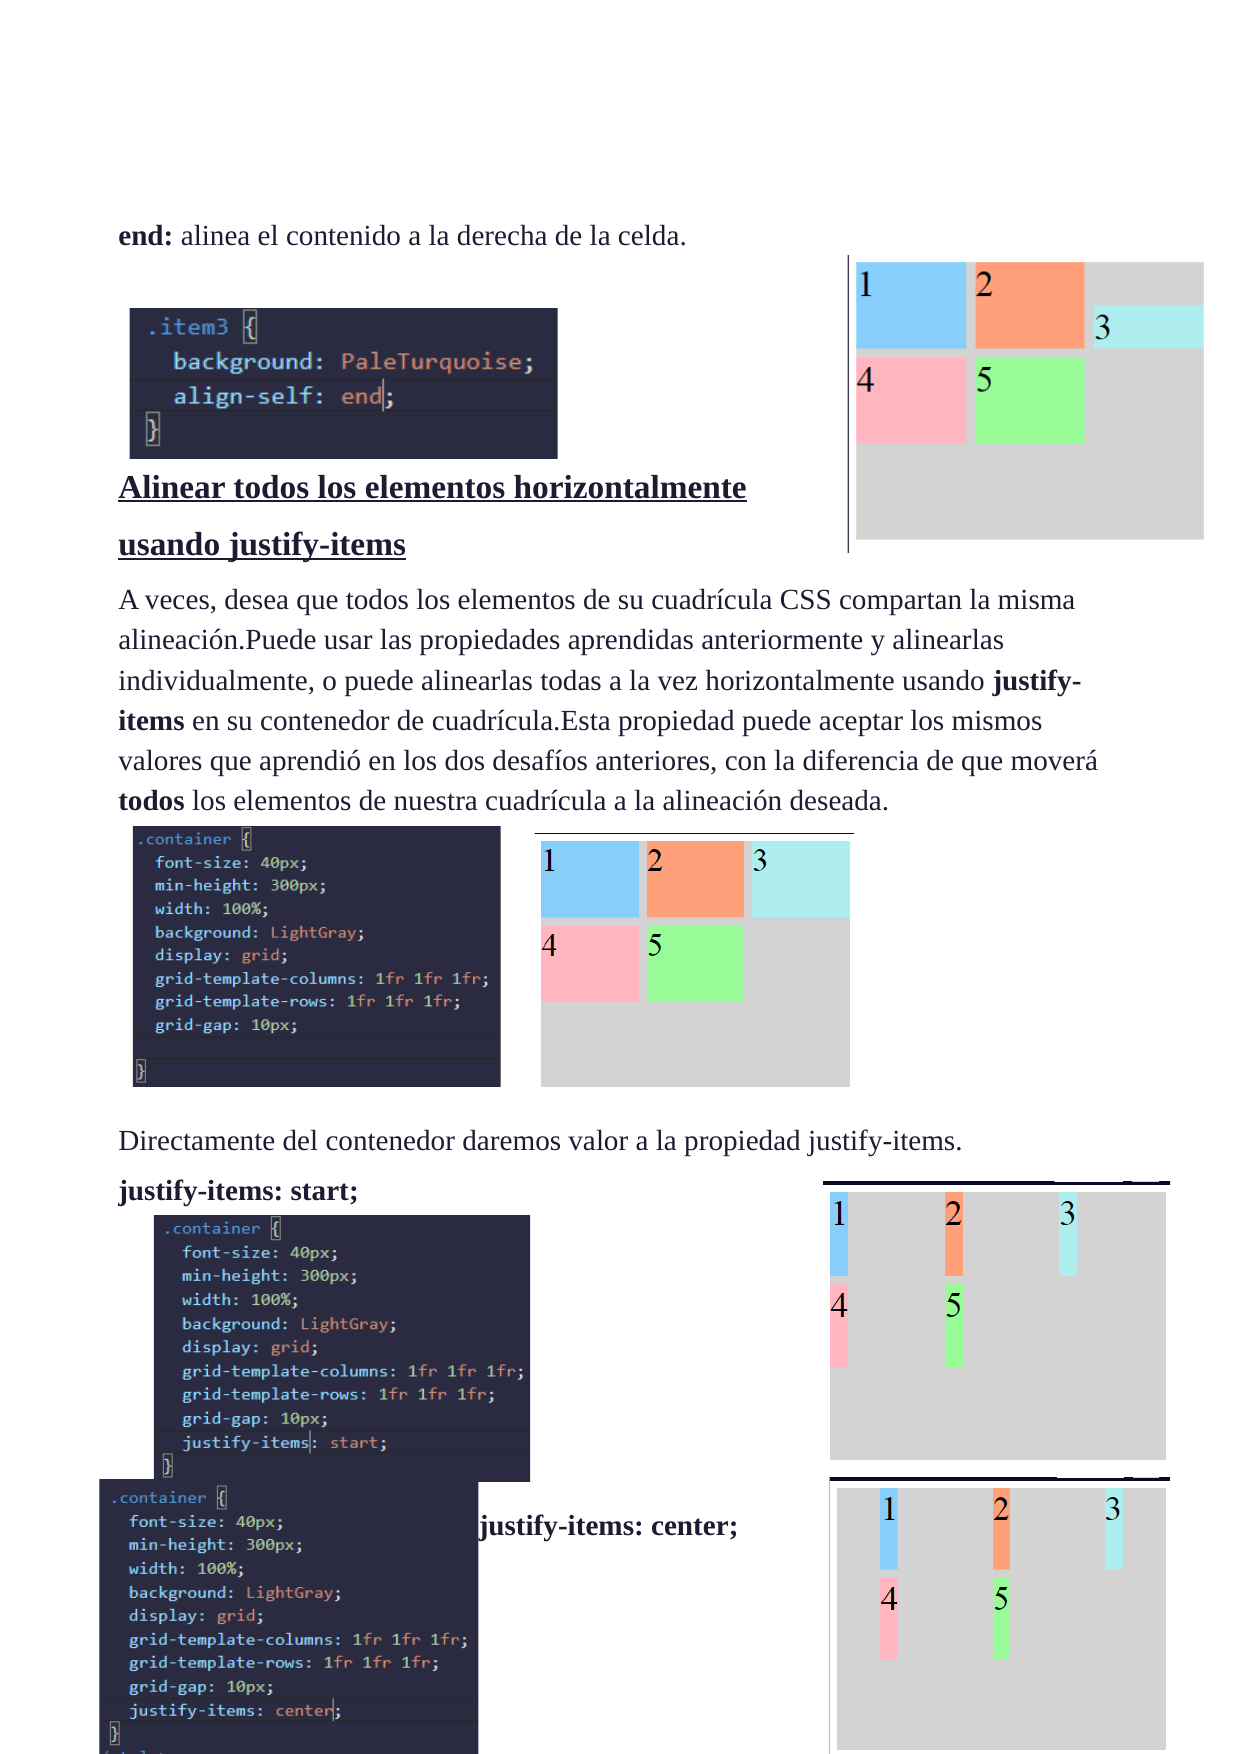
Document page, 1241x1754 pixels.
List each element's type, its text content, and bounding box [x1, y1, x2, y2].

text Directamente del contenedor daremos valor a la propiedad justify-items. [118, 1123, 1122, 1156]
picture [132, 826, 501, 1087]
text end: alinea el contenido a la derecha de la celda. [118, 218, 1122, 251]
picture [847, 255, 1210, 553]
text justify-items: center; [479, 1508, 829, 1542]
picture [99, 1215, 530, 1754]
text A veces, desea que todos los elementos de su cuadrícula CSS compartan la misma alineación.Puede usar las propiedades aprendidas anteriormente y alinearlas individualmente, o puede alinearlas todas a la vez horizontalmente usando justify-items en su contenedor de cuadrícula.Esta propiedad puede aceptar los mismos valores que aprendió en los dos desafíos anteriores, con la diferencia de que moverá todos los elementos de nuestra cuadrícula a la alineación deseada. [118, 582, 1122, 817]
picture [534, 833, 855, 1096]
picture [829, 1477, 1170, 1754]
text justify-items: start; [118, 1173, 1122, 1207]
picture [823, 1181, 1171, 1468]
picture [129, 308, 558, 459]
text Alinear todos los elementos horizontalmente usando justify-items [118, 467, 1122, 563]
